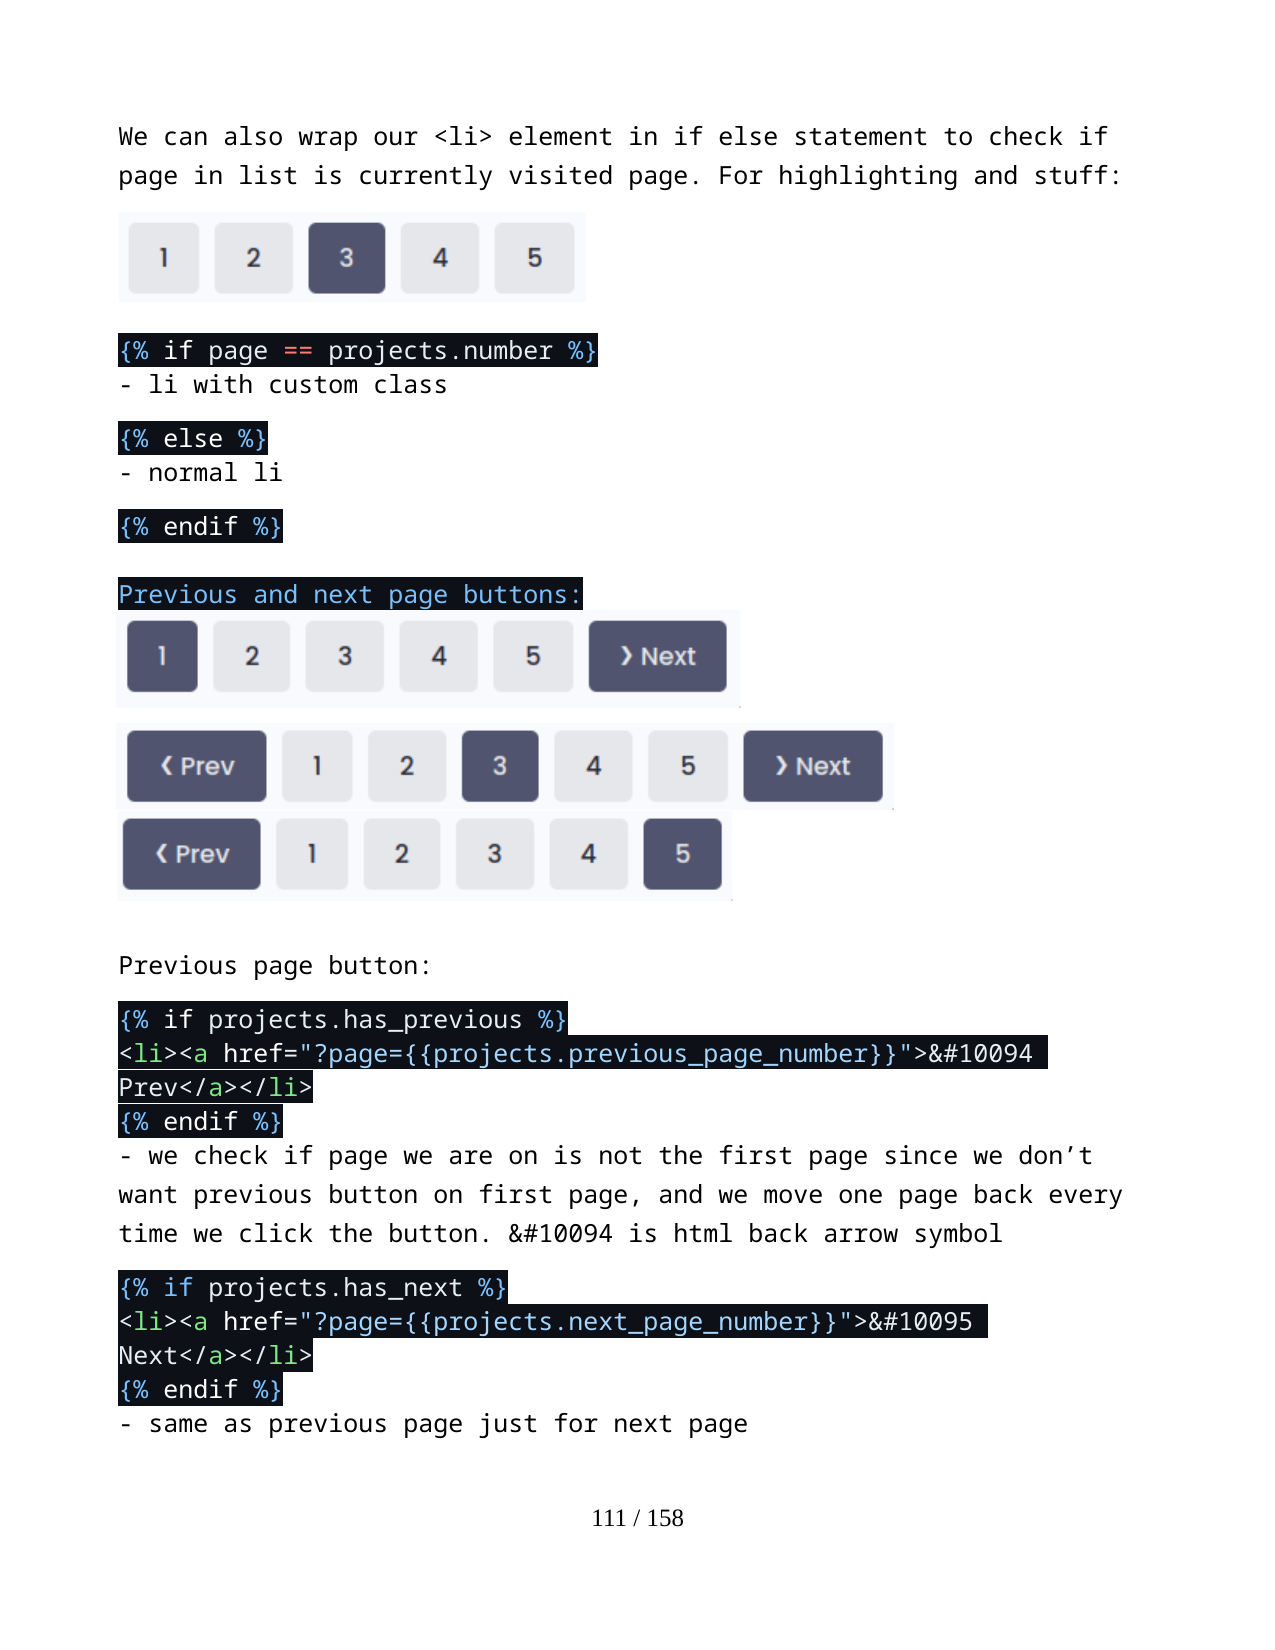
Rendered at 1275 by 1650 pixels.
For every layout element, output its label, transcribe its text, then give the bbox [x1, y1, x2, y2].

text - li with custom class [118, 367, 1157, 401]
text {% endif %} [118, 1372, 1157, 1406]
text {% if projects.has_previous %} [118, 1001, 1157, 1035]
picture [115, 610, 741, 708]
text {% else %} [118, 421, 1157, 455]
text - normal li [118, 455, 1157, 489]
picture [115, 723, 894, 810]
picture [117, 811, 733, 901]
text {% if page == projects.number %} [118, 333, 1157, 367]
text <li><a href="?page={{projects.next_page_number}}">&#10095 Next</a></li> [118, 1304, 1157, 1372]
text - we check if page we are on is not the first page since we don’t want previous button on first page, and we move one page back every time we click the button. &#10094 is html back arrow symbol [118, 1138, 1157, 1250]
text {% if projects.has_next %} [118, 1270, 1157, 1304]
text Previous page button: [118, 948, 1157, 982]
text - same as previous page just for next page [118, 1406, 1157, 1440]
text We can also wrap our <li> element in if else statement to check if page in list is currently visited page. For highlighting and stuff: [118, 118, 1157, 191]
picture [118, 212, 586, 302]
text <li><a href="?page={{projects.previous_page_number}}">&#10094 Prev</a></li> [118, 1035, 1157, 1103]
text {% endif %} [118, 508, 1157, 543]
text {% endif %} [118, 1103, 1157, 1138]
text Previous and next page buttons: [118, 577, 1157, 611]
